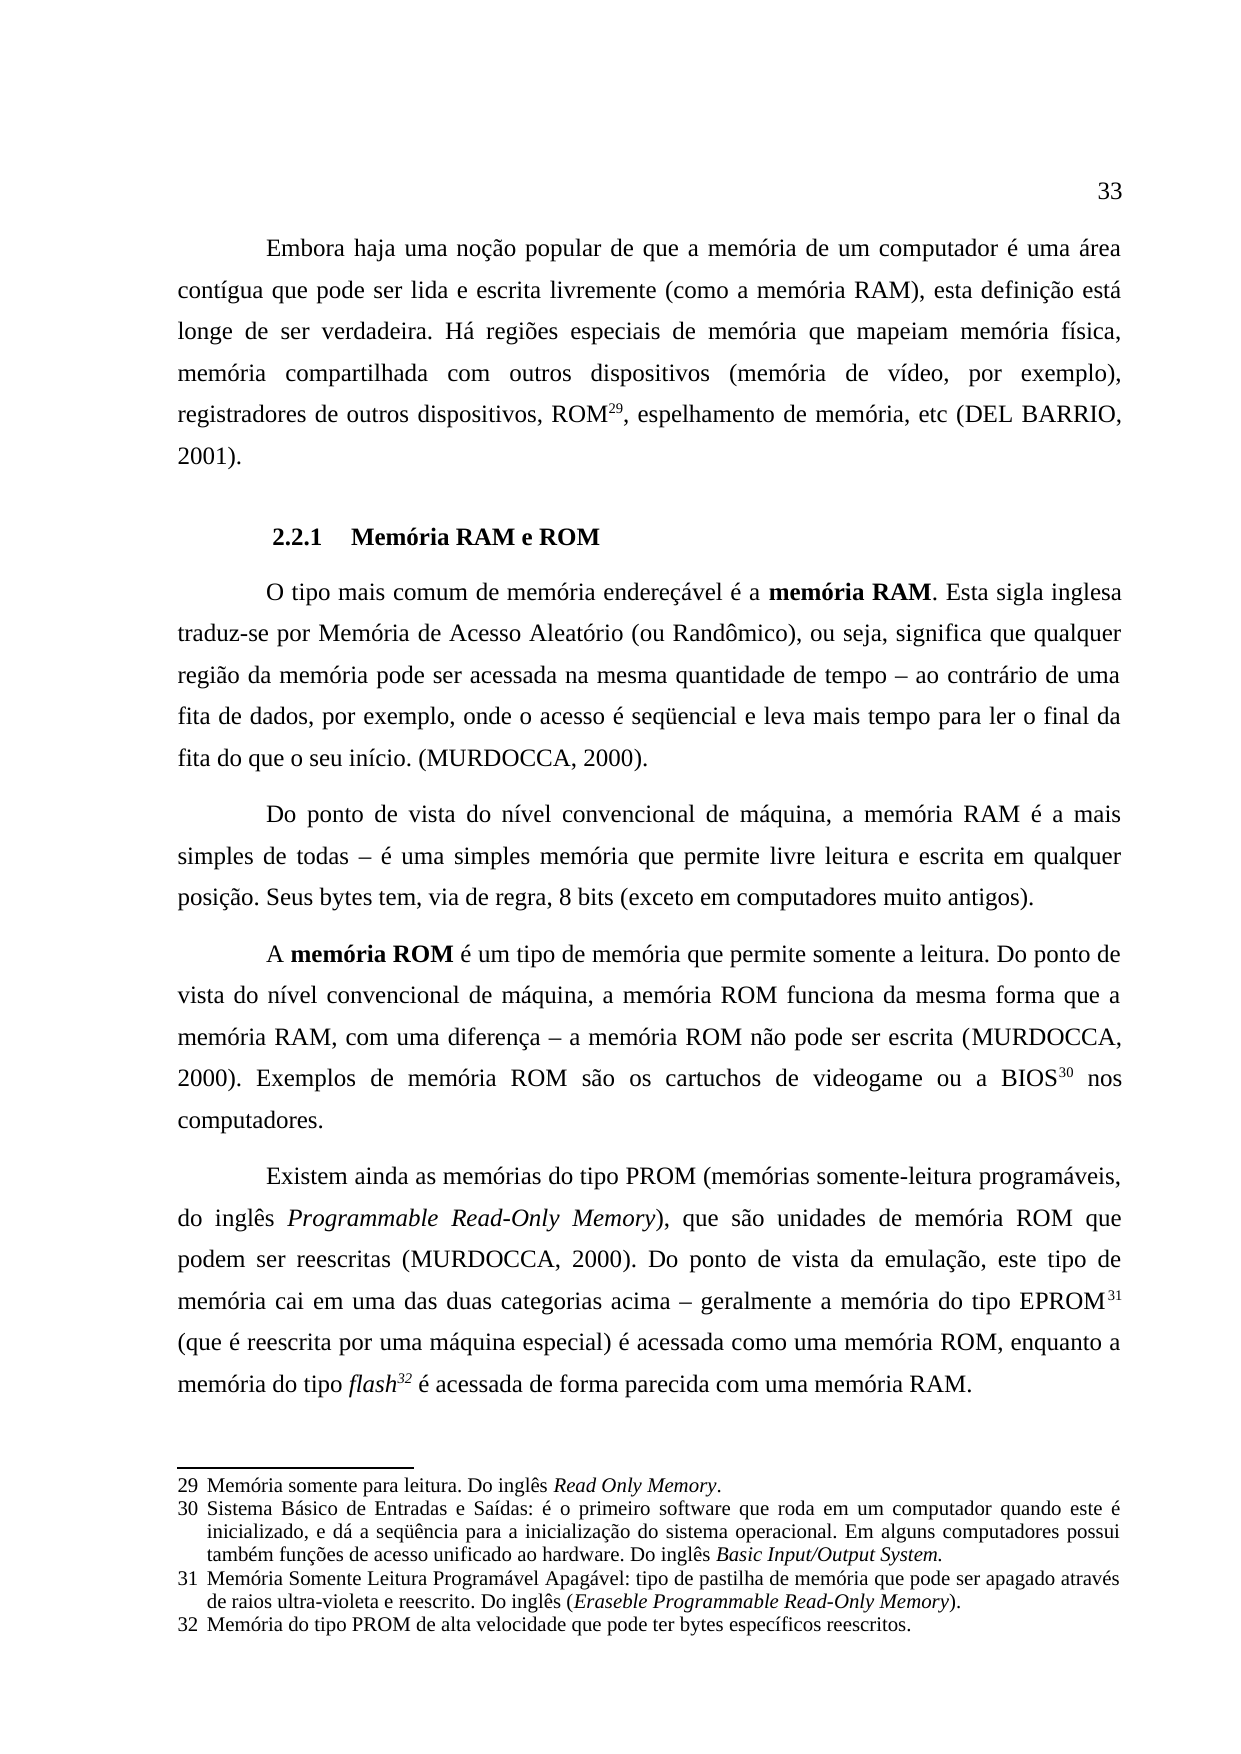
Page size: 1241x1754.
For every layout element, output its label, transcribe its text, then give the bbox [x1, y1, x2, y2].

subtitle Memória RAM e ROM [177, 523, 1122, 551]
text Memória somente para leitura. Do inglês Read Only Memory. [177, 1474, 1122, 1497]
text Sistema Básico de Entradas e Saídas: é o primeiro software que roda em um computador quando este é inicializado, e dá a seqüência para a inicialização do sistema operacional. Em alguns computadores possui também funções de acesso unificado ao hardware. Do inglês Basic Input/Output System. [177, 1497, 1122, 1566]
text O tipo mais comum de memória endereçável é a memória RAM. Esta sigla inglesa traduz-se por Memória de Acesso Aleatório (ou Randômico), ou seja, significa que qualquer região da memória pode ser acessada na mesma quantidade de tempo – ao contrário de uma fita de dados, por exemplo, onde o acesso é seqüencial e leva mais tempo para ler o final da fita do que o seu início. (MURDOCCA, 2000). [177, 578, 1122, 772]
text Existem ainda as memórias do tipo PROM (memórias somente-leitura programáveis, do inglês Programmable Read-Only Memory), que são unidades de memória ROM que podem ser reescritas (MURDOCCA, 2000). Do ponto de vista da emulação, este tipo de memória cai em uma das duas categorias acima – geralmente a memória do tipo EPROM (que é reescrita por uma máquina especial) é acessada como uma memória ROM, enquanto a memória do tipo flash é acessada de forma parecida com uma memória RAM. [177, 1162, 1122, 1398]
text Do ponto de vista do nível convencional de máquina, a memória RAM é a mais simples de todas – é uma simples memória que permite livre leitura e escrita em qualquer posição. Seus bytes tem, via de regra, 8 bits (exceto em computadores muito antigos). [177, 800, 1122, 911]
text Memória do tipo PROM de alta velocidade que pode ter bytes específicos reescritos. [177, 1613, 1122, 1636]
text A memória ROM é um tipo de memória que permite somente a leitura. Do ponto de vista do nível convencional de máquina, a memória ROM funciona da mesma forma que a memória RAM, com uma diferença – a memória ROM não pode ser escrita (MURDOCCA, 2000). Exemplos de memória ROM são os cartuchos de videogame ou a BIOS nos computadores. [177, 940, 1122, 1134]
text Embora haja uma noção popular de que a memória de um computador é uma área contígua que pode ser lida e escrita livremente (como a memória RAM), esta definição está longe de ser verdadeira. Há regiões especiais de memória que mapeiam memória física, memória compartilhada com outros dispositivos (memória de vídeo, por exemplo), registradores de outros dispositivos, ROM, espelhamento de memória, etc (DEL BARRIO, 2001). [177, 234, 1122, 470]
text Memória Somente Leitura Programável Apagável: tipo de pastilha de memória que pode ser apagado através de raios ultra-violeta e reescrito. Do inglês (Eraseble Programmable Read-Only Memory). [177, 1566, 1122, 1613]
